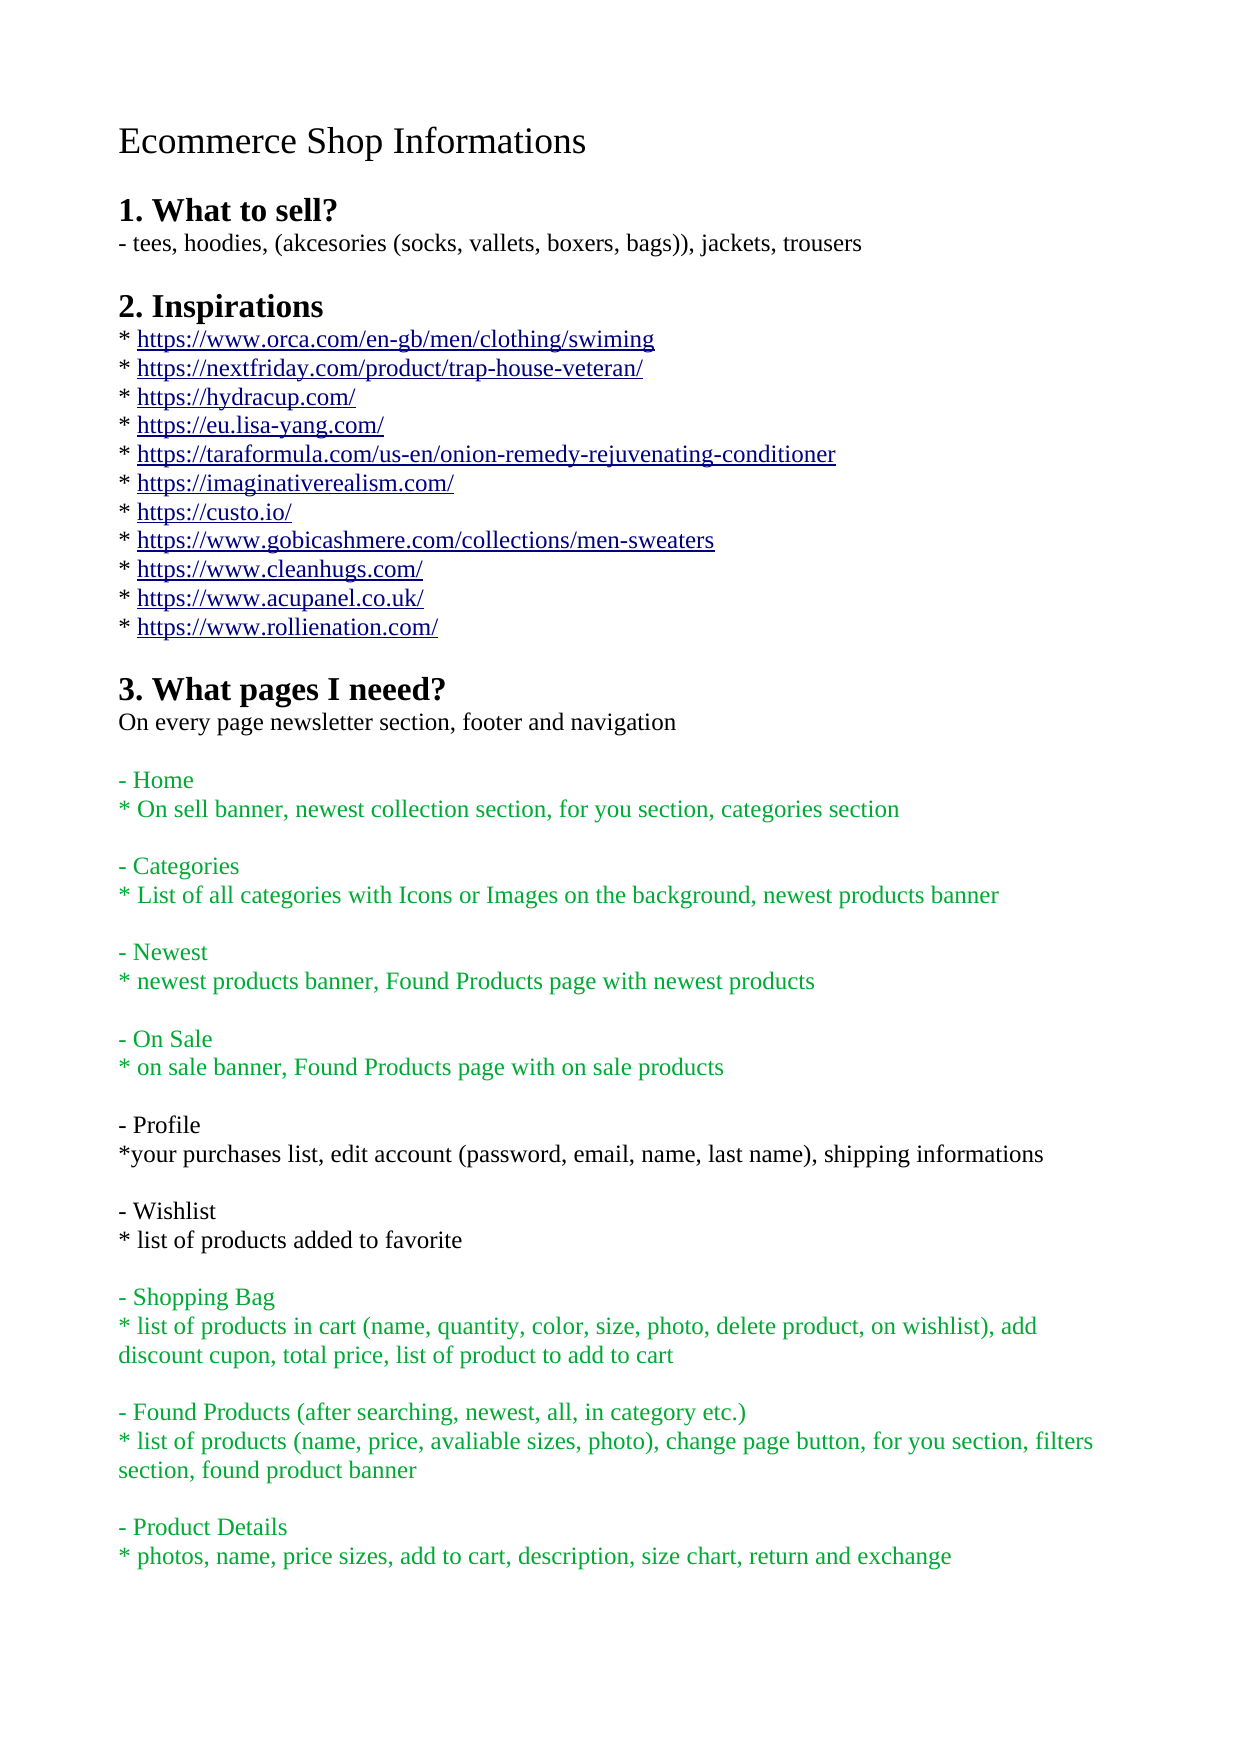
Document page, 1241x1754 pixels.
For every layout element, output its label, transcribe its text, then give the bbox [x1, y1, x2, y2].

text * https://www.rollienation.com/ [118, 612, 1122, 640]
text - Product Details [118, 1512, 1122, 1541]
text * https://www.acupanel.co.uk/ [118, 583, 1122, 612]
text * on sale banner, Found Products page with on sale products [118, 1052, 1122, 1081]
text * list of products in cart (name, quantity, color, size, photo, delete product, on wishlist), add discount cupon, total price, list of product to add to cart [118, 1311, 1122, 1369]
text * https://nextfriday.com/product/trap-house-veteran/ [118, 353, 1122, 382]
text - Profile [118, 1110, 1122, 1139]
text * List of all categories with Icons or Images on the background, newest products banner [118, 880, 1122, 909]
text * photos, name, price sizes, add to cart, description, size chart, return and exchange [118, 1541, 1122, 1570]
text * https://custo.io/ [118, 497, 1122, 525]
text * https://taraformula.com/us-en/onion-remedy-rejuvenating-conditioner [118, 439, 1122, 468]
text * https://imaginativerealism.com/ [118, 468, 1122, 497]
text * https://www.orca.com/en-gb/men/clothing/swiming [118, 324, 1122, 353]
text 3. What pages I neeed? [118, 669, 1122, 707]
text * https://www.cleanhugs.com/ [118, 554, 1122, 583]
text - tees, hoodies, (akcesories (socks, vallets, boxers, bags)), jackets, trousers [118, 228, 1122, 257]
text * newest products banner, Found Products page with newest products [118, 966, 1122, 995]
text * list of products (name, price, avaliable sizes, photo), change page button, for you section, filters section, found product banner [118, 1426, 1122, 1484]
text - Wishlist [118, 1196, 1122, 1225]
text * https://www.gobicashmere.com/collections/men-sweaters [118, 525, 1122, 554]
text *your purchases list, edit account (password, email, name, last name), shipping informations [118, 1139, 1122, 1167]
text * https://hydracup.com/ [118, 382, 1122, 410]
text 2. Inspirations [118, 286, 1122, 324]
text - On Sale [118, 1024, 1122, 1052]
text * On sell banner, newest collection section, for you section, categories section [118, 794, 1122, 822]
text 1. What to sell? [118, 190, 1122, 228]
text Ecommerce Shop Informations [118, 118, 1122, 161]
text - Found Products (after searching, newest, all, in category etc.) [118, 1397, 1122, 1426]
text - Home [118, 765, 1122, 794]
text - Categories [118, 851, 1122, 880]
text - Shopping Bag [118, 1282, 1122, 1311]
text * https://eu.lisa-yang.com/ [118, 410, 1122, 439]
text - Newest [118, 937, 1122, 966]
text * list of products added to favorite [118, 1225, 1122, 1254]
text On every page newsletter section, footer and navigation [118, 707, 1122, 736]
